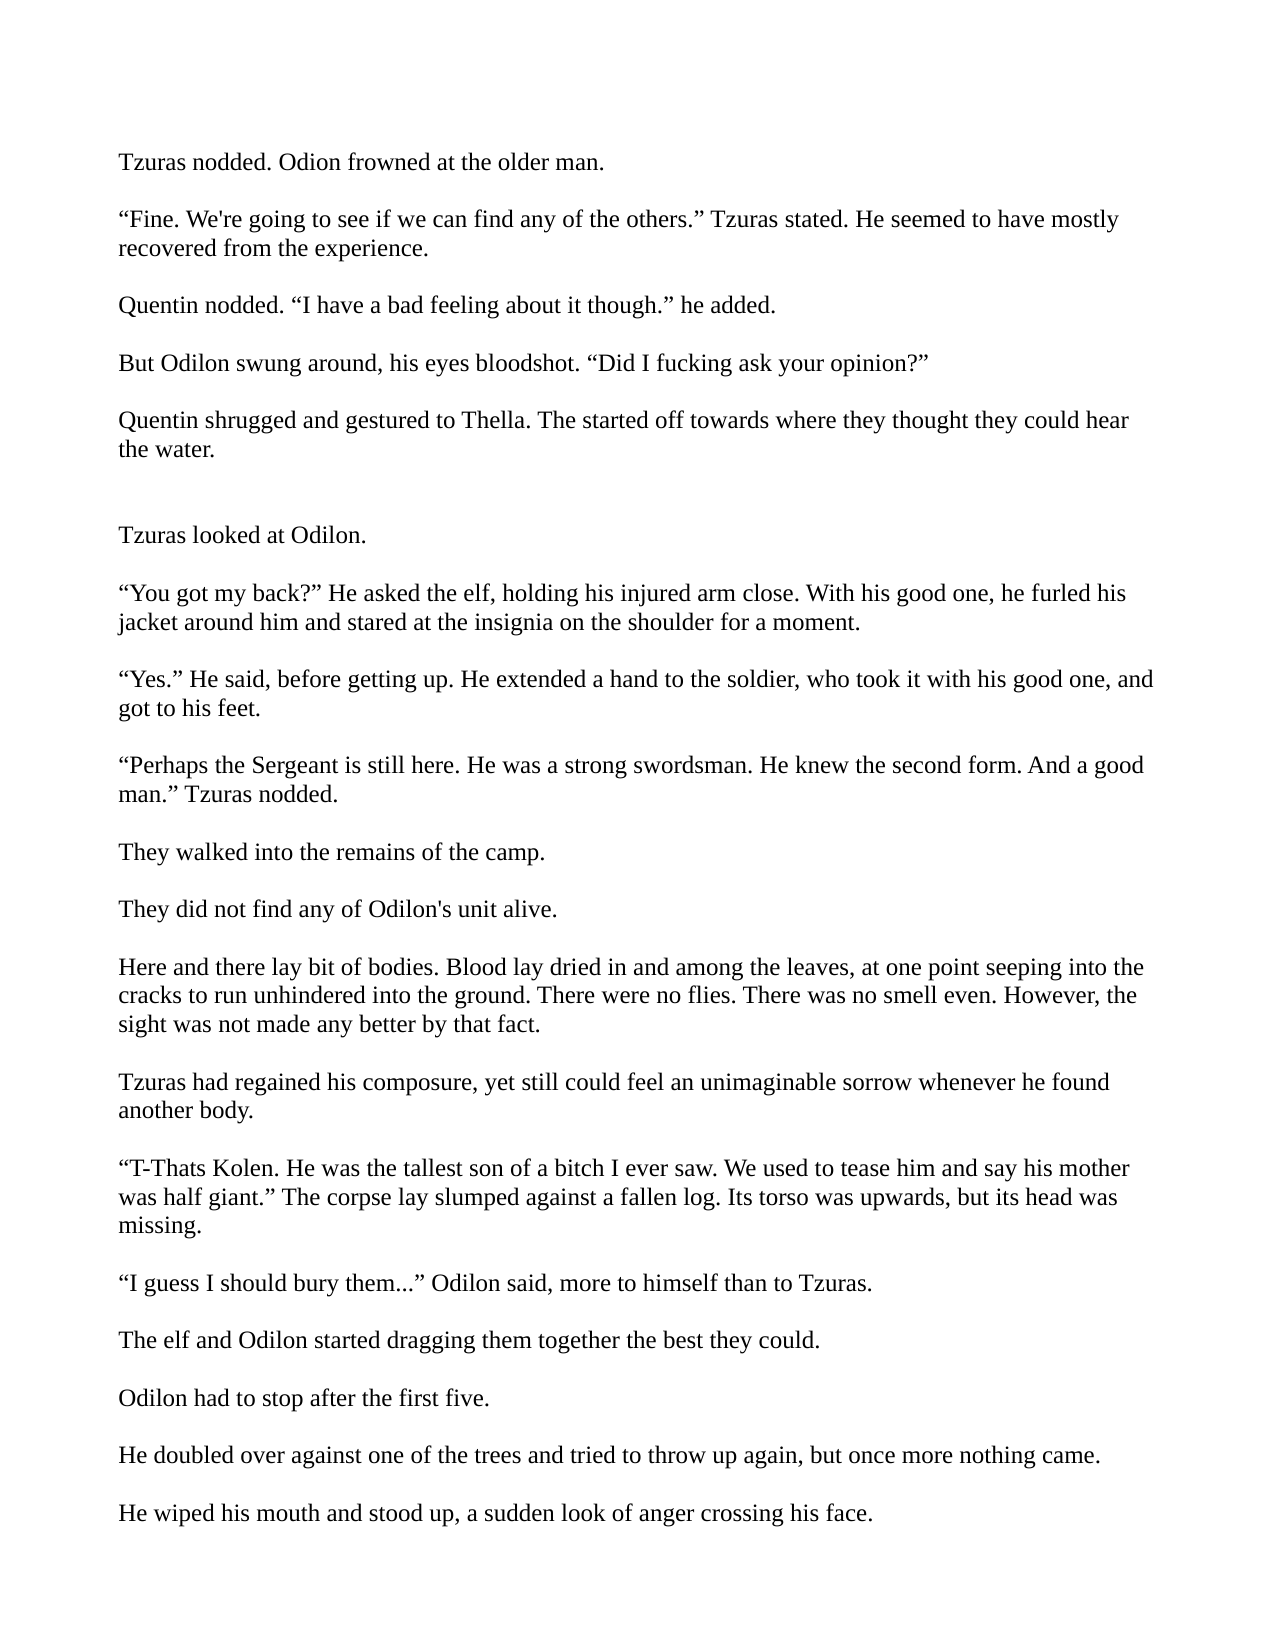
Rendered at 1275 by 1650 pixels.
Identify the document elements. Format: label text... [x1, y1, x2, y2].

text Quentin shrugged and gestured to Thella. The started off towards where they thought they could hear the water. [118, 406, 1157, 463]
text Quentin nodded. “I have a bad feeling about it though.” he added. [118, 291, 1157, 319]
text The elf and Odilon started dragging them together the best they could. [118, 1326, 1157, 1354]
text “T-Thats Kolen. He was the tallest son of a bitch I ever saw. We used to tease him and say his mother was half giant.” The corpse lay slumped against a fallen log. Its torso was upwards, but its head was missing. [118, 1153, 1157, 1239]
text He doubled over against one of the trees and tried to throw up again, but once more nothing came. [118, 1441, 1157, 1469]
text Tzuras nodded. Odion frowned at the older man. [118, 147, 1157, 176]
text They did not find any of Odilon's unit alive. [118, 894, 1157, 923]
text But Odilon swung around, his eyes bloodshot. “Did I fucking ask your opinion?” [118, 348, 1157, 377]
text “Yes.” He said, before getting up. He extended a hand to the soldier, who took it with his good one, and got to his feet. [118, 664, 1157, 722]
text “Perhaps the Sergeant is still here. He was a strong swordsman. He knew the second form. And a good man.” Tzuras nodded. [118, 751, 1157, 808]
text Here and there lay bit of bodies. Blood lay dried in and among the leaves, at one point seeping into the cracks to run unhindered into the ground. There were no flies. There was no smell even. However, the sight was not made any better by that fact. [118, 952, 1157, 1038]
text He wiped his mouth and stood up, a sudden look of anger crossing his face. [118, 1498, 1157, 1527]
text Odilon had to stop after the first five. [118, 1383, 1157, 1412]
text “You got my back?” He asked the elf, holding his injured arm close. With his good one, he furled his jacket around him and stared at the insignia on the shoulder for a moment. [118, 578, 1157, 636]
text Tzuras looked at Odilon. [118, 521, 1157, 549]
text “Fine. We're going to see if we can find any of the others.” Tzuras stated. He seemed to have mostly recovered from the experience. [118, 204, 1157, 262]
text Tzuras had regained his composure, yet still could feel an unimaginable sorrow whenever he found another body. [118, 1067, 1157, 1124]
text “I guess I should bury them...” Odilon said, more to himself than to Tzuras. [118, 1268, 1157, 1297]
text They walked into the remains of the camp. [118, 837, 1157, 866]
